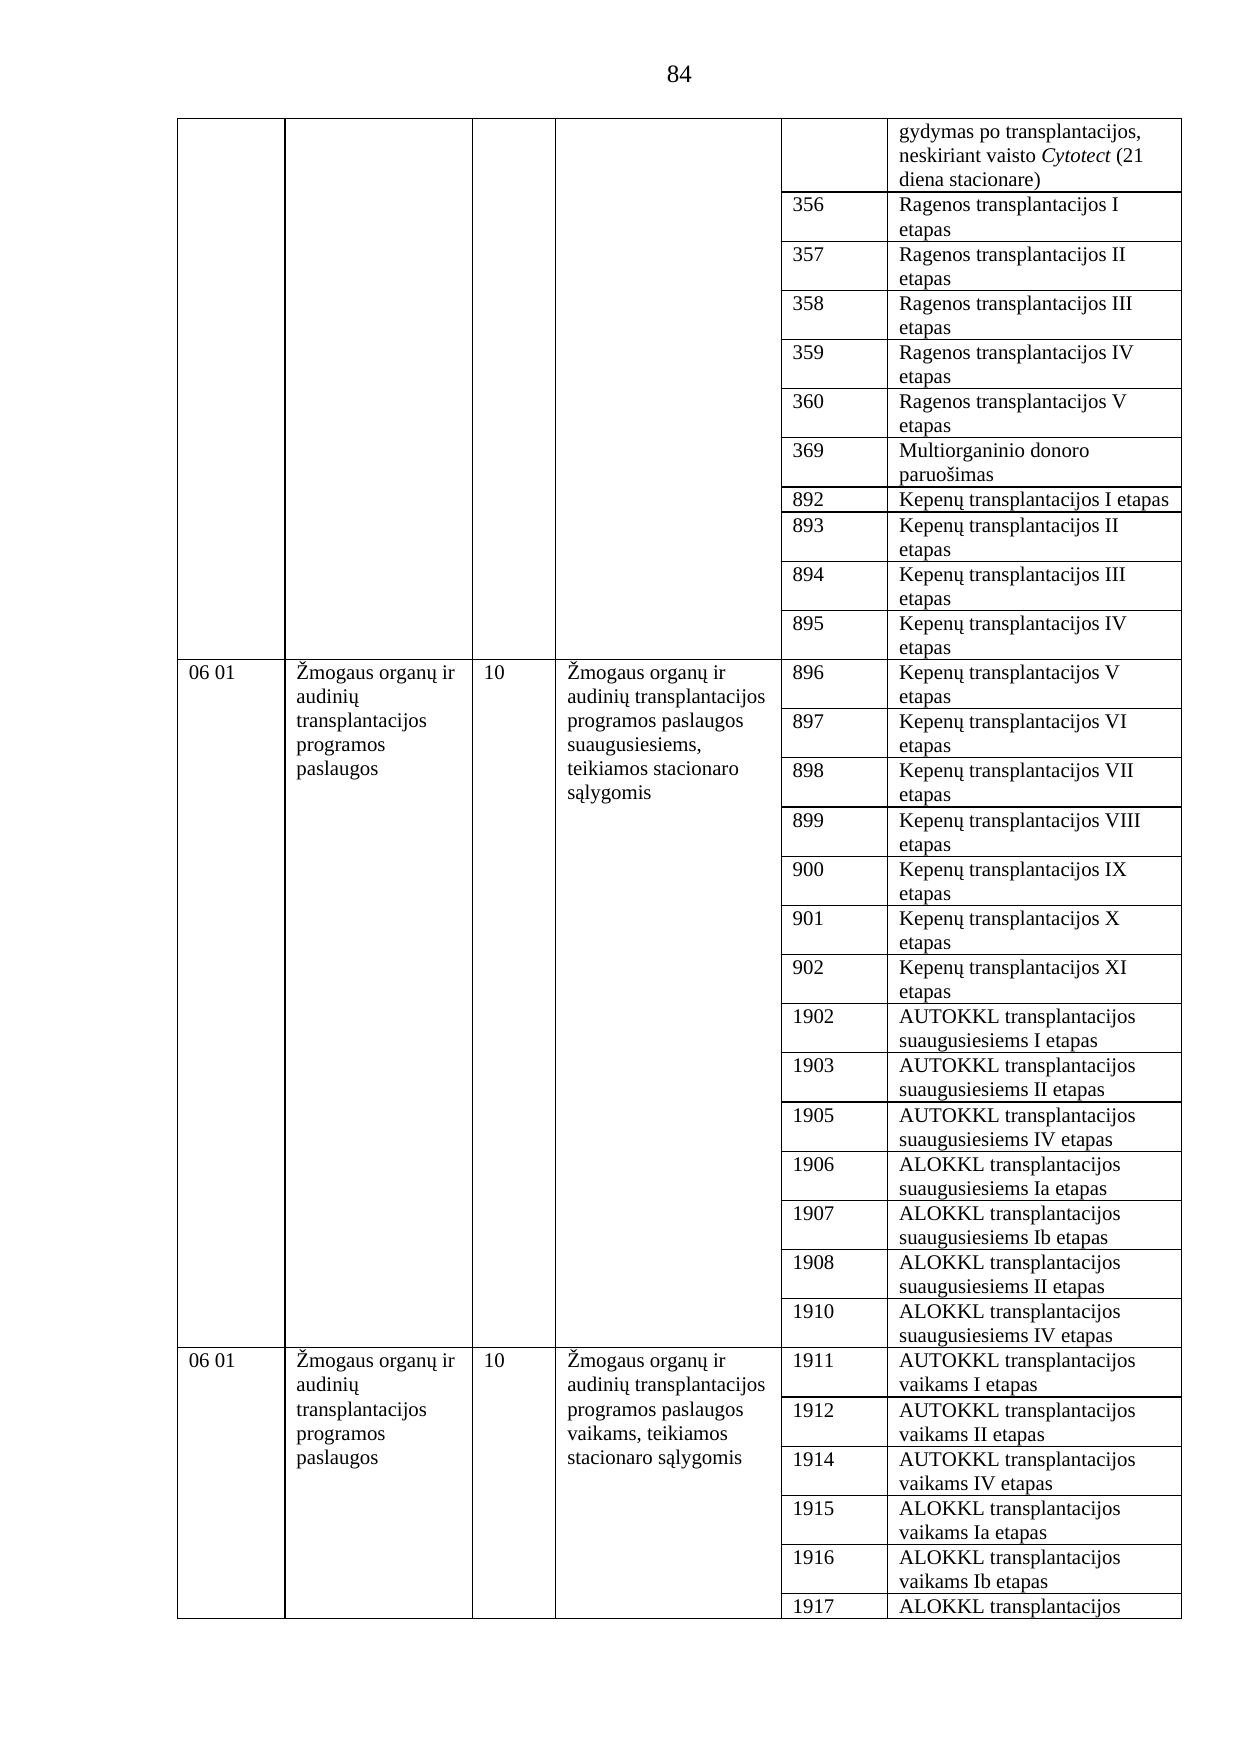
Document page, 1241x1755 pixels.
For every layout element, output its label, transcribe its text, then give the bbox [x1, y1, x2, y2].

table_cell Ragenos transplantacijos II etapas [888, 242, 1181, 290]
table_cell AUTOKKL transplantacijos suaugusiesiems I etapas [888, 1004, 1181, 1052]
table_cell Kepenų transplantacijos IX etapas [888, 857, 1181, 905]
table_cell Kepenų transplantacijos II etapas [888, 513, 1181, 561]
table_cell 1917 [782, 1594, 887, 1618]
table_cell 1905 [782, 1103, 887, 1151]
table_cell 895 [782, 611, 887, 659]
table_cell Kepenų transplantacijos IV etapas [888, 611, 1181, 659]
table_cell 899 [782, 808, 887, 856]
table_cell 898 [782, 758, 887, 806]
table_cell ALOKKL transplantacijos suaugusiesiems IV etapas [888, 1299, 1181, 1347]
table_cell 06 01 [178, 1348, 284, 1618]
table_cell ALOKKL transplantacijos suaugusiesiems Ib etapas [888, 1201, 1181, 1249]
table_cell 1907 [782, 1201, 887, 1249]
table_cell 1902 [782, 1004, 887, 1052]
table_cell Žmogaus organų ir audinių transplantacijos programos paslaugos [286, 1348, 472, 1618]
table_cell [473, 119, 555, 659]
table_cell AUTOKKL transplantacijos vaikams IV etapas [888, 1447, 1181, 1495]
table_cell AUTOKKL transplantacijos suaugusiesiems II etapas [888, 1053, 1181, 1101]
table_cell 1911 [782, 1348, 887, 1396]
table_cell Ragenos transplantacijos III etapas [888, 291, 1181, 339]
table_cell 360 [782, 389, 887, 437]
table_cell 359 [782, 340, 887, 388]
table_cell 896 [782, 660, 887, 708]
table_cell Multiorganinio donoro paruošimas [888, 438, 1181, 486]
table_cell Žmogaus organų ir audinių transplantacijos programos paslaugos vaikams, teikiamos stacionaro sąlygomis [556, 1348, 781, 1618]
table_cell Žmogaus organų ir audinių transplantacijos programos paslaugos suaugusiesiems, teikiamos stacionaro sąlygomis [556, 660, 781, 1347]
table_cell AUTOKKL transplantacijos vaikams I etapas [888, 1348, 1181, 1396]
table_cell 1914 [782, 1447, 887, 1495]
table_cell 894 [782, 562, 887, 610]
table_cell [782, 119, 887, 191]
table_cell ALOKKL transplantacijos vaikams Ia etapas [888, 1496, 1181, 1544]
table_cell 369 [782, 438, 887, 486]
table_cell [286, 119, 472, 659]
table_cell 901 [782, 906, 887, 954]
table_cell Ragenos transplantacijos IV etapas [888, 340, 1181, 388]
table_cell 10 [473, 1348, 555, 1618]
table_cell 897 [782, 709, 887, 757]
table_cell ALOKKL transplantacijos suaugusiesiems II etapas [888, 1250, 1181, 1298]
table_cell Kepenų transplantacijos X etapas [888, 906, 1181, 954]
table_cell Ragenos transplantacijos I etapas [888, 193, 1181, 241]
table_cell ALOKKL transplantacijos vaikams Ib etapas [888, 1545, 1181, 1593]
table_cell [556, 119, 781, 659]
table_cell 356 [782, 193, 887, 241]
table_cell ALOKKL transplantacijos [888, 1594, 1181, 1618]
table_cell AUTOKKL transplantacijos suaugusiesiems IV etapas [888, 1103, 1181, 1151]
table_cell 1915 [782, 1496, 887, 1544]
table_cell 902 [782, 955, 887, 1003]
table_cell 900 [782, 857, 887, 905]
table_cell 893 [782, 513, 887, 561]
table_cell Kepenų transplantacijos V etapas [888, 660, 1181, 708]
table_cell Kepenų transplantacijos VIII etapas [888, 808, 1181, 856]
table_cell 1916 [782, 1545, 887, 1593]
table_cell 1912 [782, 1398, 887, 1446]
table_cell 10 [473, 660, 555, 1347]
table_cell 357 [782, 242, 887, 290]
table_cell 1903 [782, 1053, 887, 1101]
table_cell 1908 [782, 1250, 887, 1298]
table_cell 1906 [782, 1152, 887, 1200]
table_cell 06 01 [178, 660, 284, 1347]
table_cell Kepenų transplantacijos VI etapas [888, 709, 1181, 757]
table_cell Kepenų transplantacijos XI etapas [888, 955, 1181, 1003]
table_cell Ragenos transplantacijos V etapas [888, 389, 1181, 437]
table_cell [178, 119, 284, 659]
table_cell Žmogaus organų ir audinių transplantacijos programos paslaugos [286, 660, 472, 1347]
table_cell AUTOKKL transplantacijos vaikams II etapas [888, 1398, 1181, 1446]
table_cell Kepenų transplantacijos III etapas [888, 562, 1181, 610]
table_cell 892 [782, 488, 887, 511]
table_cell 1910 [782, 1299, 887, 1347]
table_cell Kepenų transplantacijos VII etapas [888, 758, 1181, 806]
table_cell gydymas po transplantacijos, neskiriant vaisto Cytotect (21 diena stacionare) [888, 119, 1181, 191]
table_cell 358 [782, 291, 887, 339]
table_cell Kepenų transplantacijos I etapas [888, 488, 1181, 511]
table_cell ALOKKL transplantacijos suaugusiesiems Ia etapas [888, 1152, 1181, 1200]
